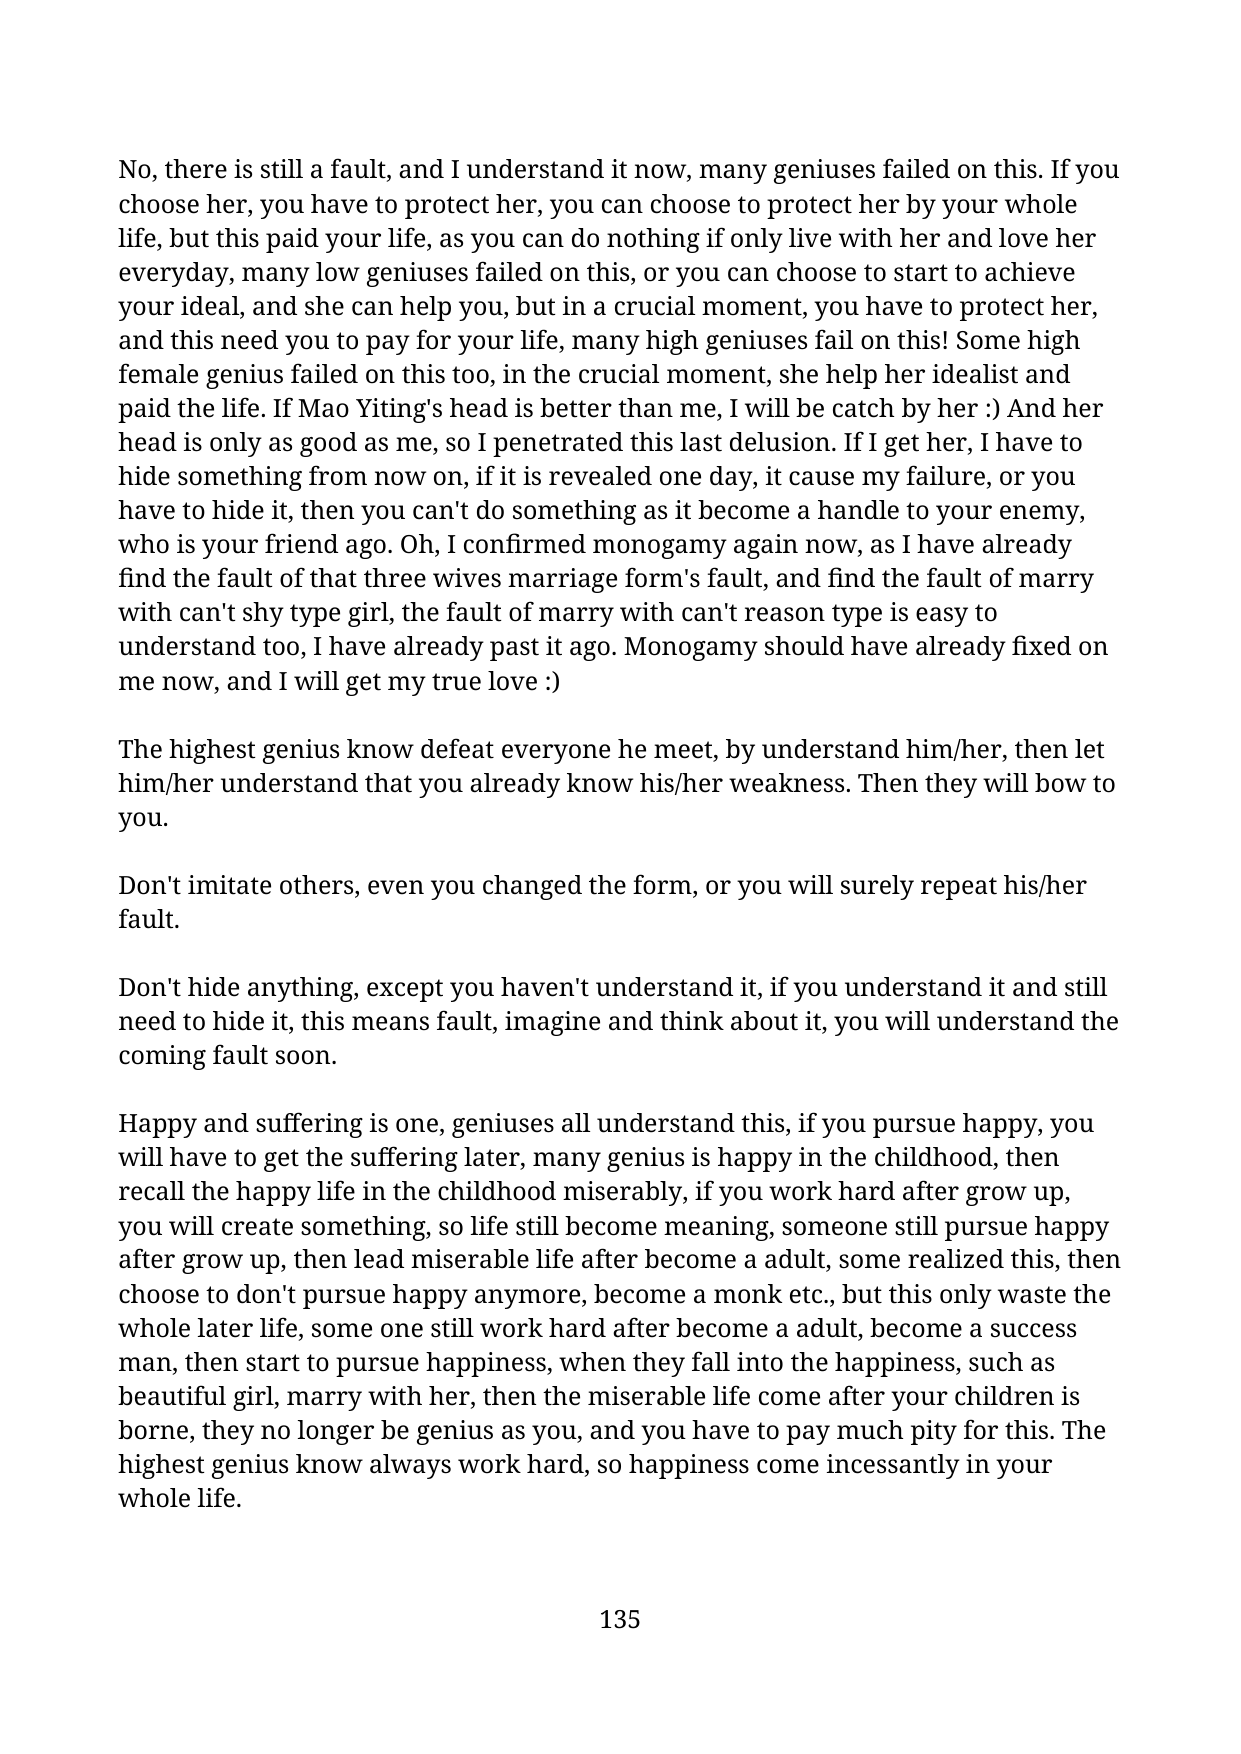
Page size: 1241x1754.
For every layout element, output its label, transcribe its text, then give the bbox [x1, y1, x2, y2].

text Don't hide anything, except you haven't understand it, if you understand it and still need to hide it, this means fault, imagine and think about it, you will understand the coming fault soon. [118, 970, 1122, 1072]
text The highest genius know defeat everyone he meet, by understand him/her, then let him/her understand that you already know his/her weakness. Then they will bow to you. [118, 731, 1122, 833]
text No, there is still a fault, and I understand it now, many geniuses failed on this. If you choose her, you have to protect her, you can choose to protect her by your whole life, but this paid your life, as you can do nothing if only live with her and love her everyday, many low geniuses failed on this, or you can choose to start to achieve your ideal, and she can help you, but in a crucial moment, you have to protect her, and this need you to pay for your life, many high geniuses fail on this! Some high female genius failed on this too, in the crucial moment, she help her idealist and paid the life. If Mao Yiting's head is better than me, I will be catch by her :) And her head is only as good as me, so I penetrated this last delusion. If I get her, I have to hide something from now on, if it is revealed one day, it cause my failure, or you have to hide it, then you can't do something as it become a handle to your enemy, who is your friend ago. Oh, I confirmed monogamy again now, as I have already find the fault of that three wives marriage form's fault, and find the fault of marry with can't shy type girl, the fault of marry with can't reason type is easy to understand too, I have already past it ago. Monogamy should have already fixed on me now, and I will get my true love :) [118, 152, 1122, 697]
text Don't imitate others, even you changed the form, or you will surely repeat his/her fault. [118, 867, 1122, 936]
text Happy and suffering is one, geniuses all understand this, if you pursue happy, you will have to get the suffering later, many genius is happy in the childhood, then recall the happy life in the childhood miserably, if you work hard after grow up, you will create something, so life still become meaning, someone still pursue happy after grow up, then lead miserable life after become a adult, some realized this, then choose to don't pursue happy anymore, become a monk etc., but this only waste the whole later life, some one still work hard after become a adult, become a success man, then start to pursue happiness, when they fall into the happiness, such as beautiful girl, marry with her, then the miserable life come after your children is borne, they no longer be genius as you, and you have to pay much pity for this. The highest genius know always work hard, so happiness come incessantly in your whole life. [118, 1106, 1122, 1515]
